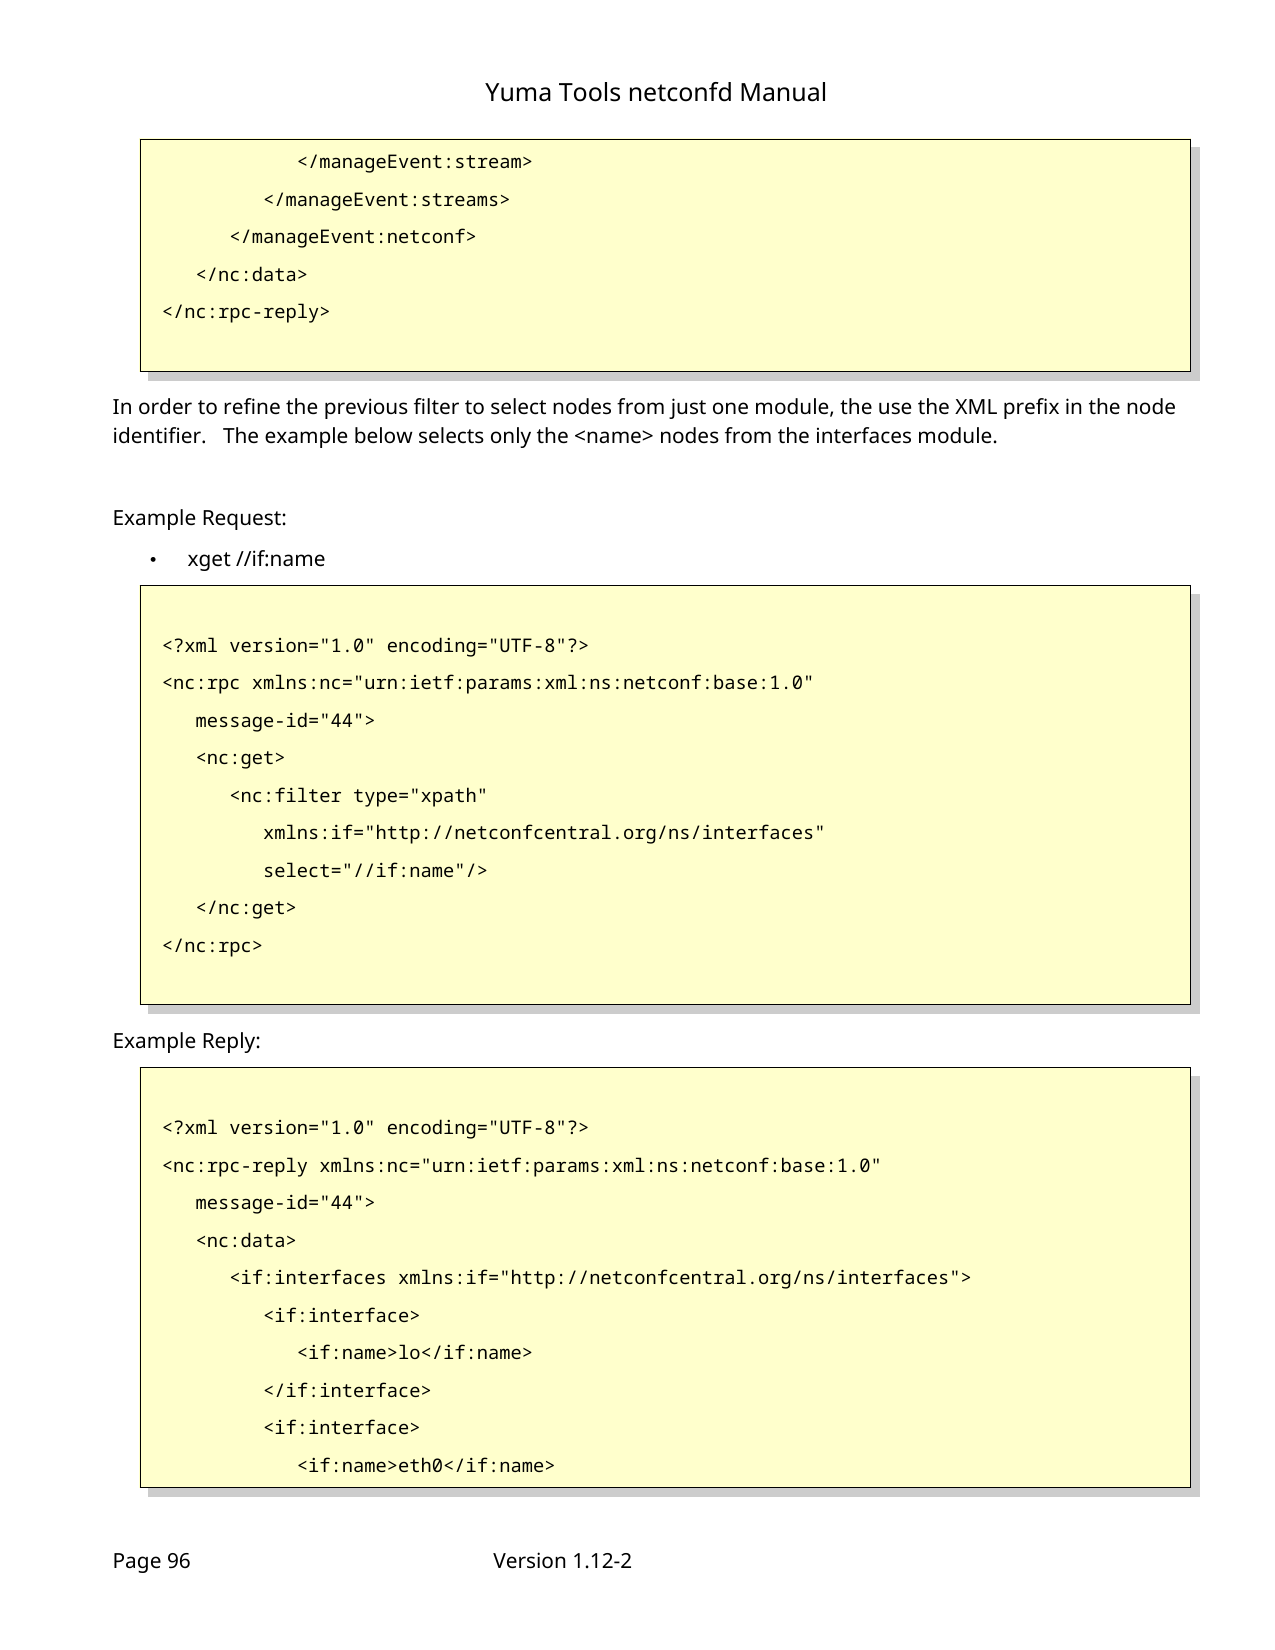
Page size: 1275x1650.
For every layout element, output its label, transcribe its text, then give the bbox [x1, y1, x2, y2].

text message-id="44"> [141, 697, 1190, 733]
text <nc:get> [141, 735, 1190, 770]
text <nc:filter type="xpath" [141, 772, 1190, 808]
text </manageEvent:streams> [141, 176, 1190, 212]
text </nc:rpc-reply> [141, 288, 1190, 324]
text <nc:data> [141, 1217, 1190, 1253]
text <if:name>lo</if:name> [141, 1329, 1190, 1365]
text </manageEvent:stream> [141, 140, 1190, 174]
text <nc:rpc-reply xmlns:nc="urn:ietf:params:xml:ns:netconf:base:1.0" [141, 1142, 1190, 1178]
text </nc:data> [141, 251, 1190, 287]
text message-id="44"> [141, 1179, 1190, 1215]
text select="//if:name"/> [141, 847, 1190, 883]
text <?xml version="1.0" encoding="UTF-8"?> [141, 1104, 1190, 1140]
text <if:interface> [141, 1292, 1190, 1328]
text </nc:rpc> [141, 922, 1190, 958]
text <?xml version="1.0" encoding="UTF-8"?> [141, 622, 1190, 658]
text xmlns:if="http://netconfcentral.org/ns/interfaces" [141, 810, 1190, 845]
text Example Reply: [112, 1026, 1200, 1054]
text <if:interfaces xmlns:if="http://netconfcentral.org/ns/interfaces"> [141, 1254, 1190, 1290]
text </manageEvent:netconf> [141, 213, 1190, 249]
text </if:interface> [141, 1367, 1190, 1403]
text In order to refine the previous filter to select nodes from just one module, the use the XML prefix in the node identifier. The example below selects only the <name> nodes from the interfaces module. [112, 392, 1200, 449]
list xget //if:name [150, 544, 1200, 572]
text Example Request: [112, 503, 1200, 531]
text <if:name>eth0</if:name> [141, 1442, 1190, 1487]
text <if:interface> [141, 1404, 1190, 1440]
text <nc:rpc xmlns:nc="urn:ietf:params:xml:ns:netconf:base:1.0" [141, 660, 1190, 695]
text </nc:get> [141, 885, 1190, 920]
